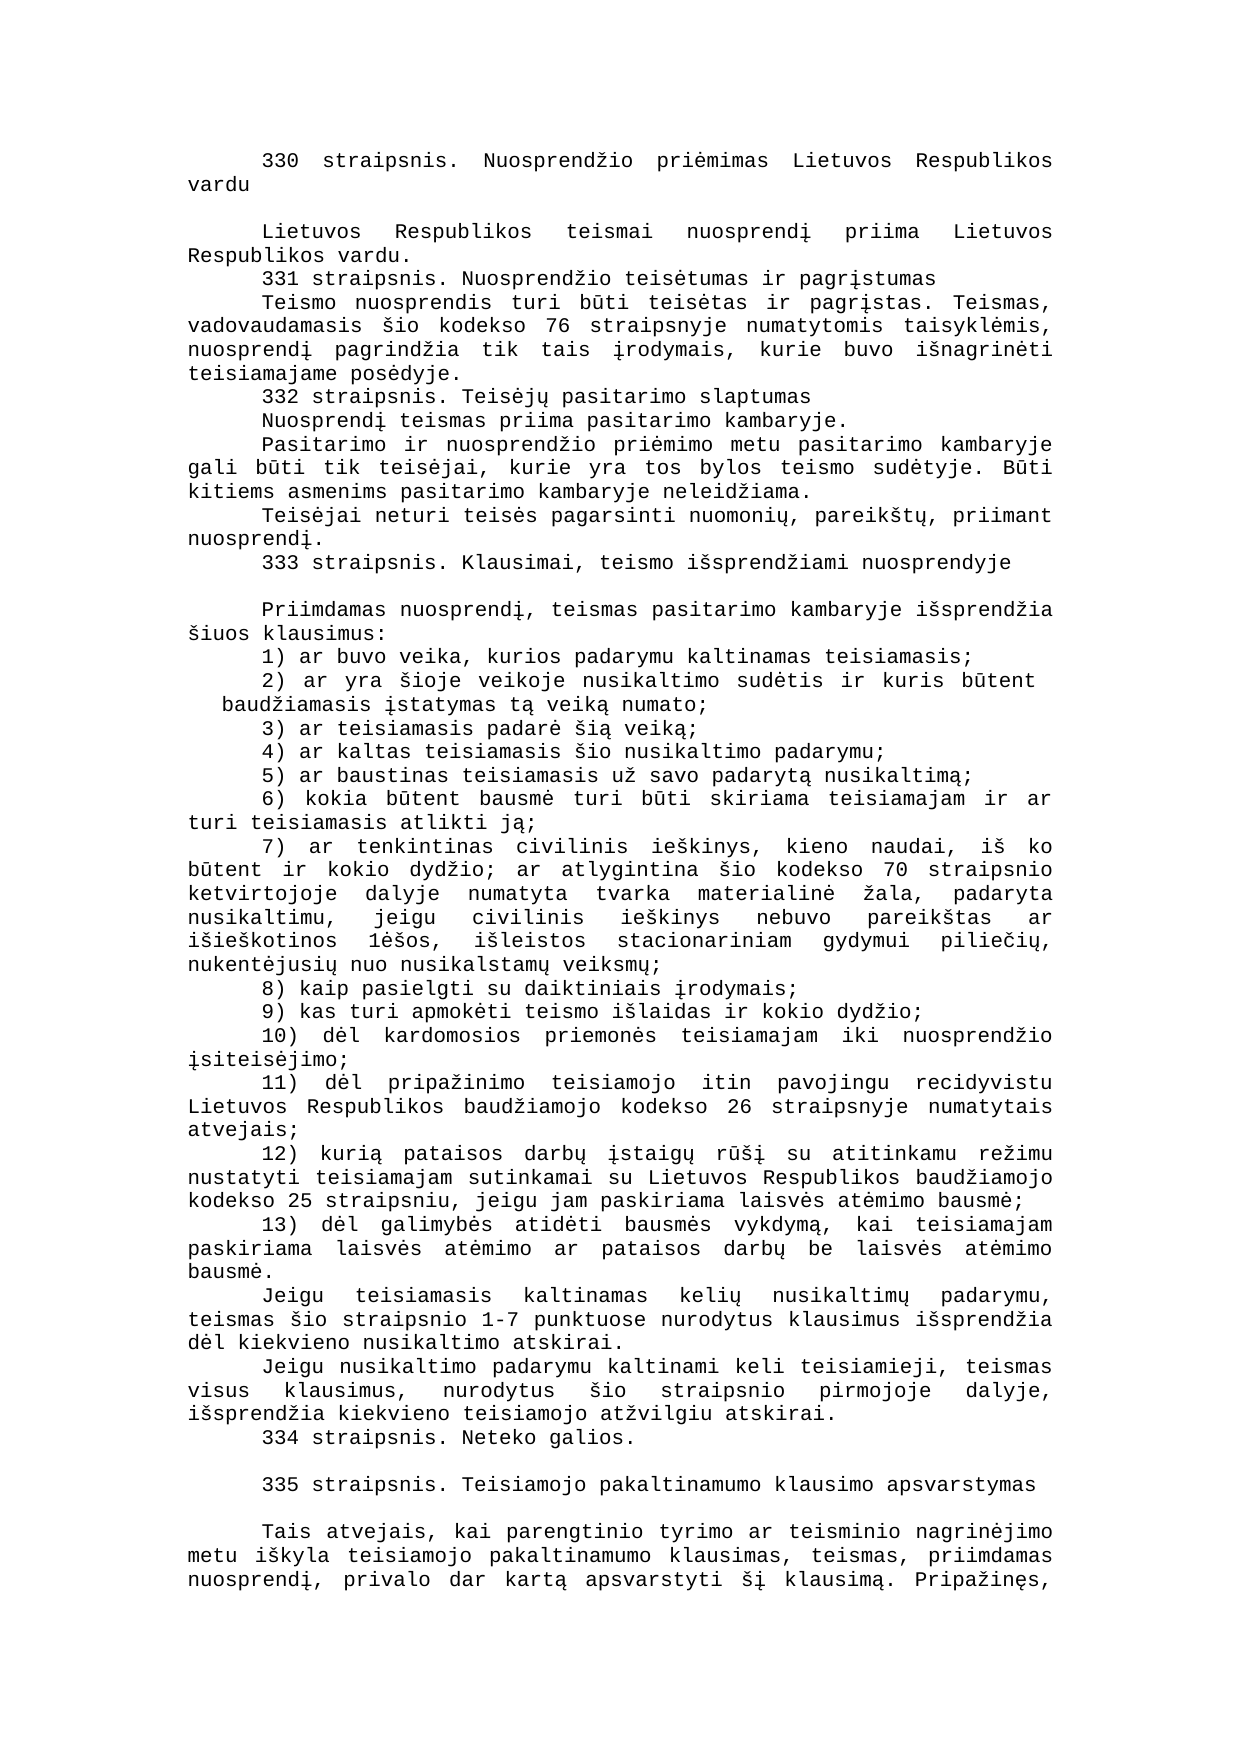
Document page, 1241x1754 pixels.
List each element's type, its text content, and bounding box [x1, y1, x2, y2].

text Nuosprendį teismas priima pasitarimo kambaryje. [187, 410, 1053, 434]
text 333 straipsnis. Klausimai, teismo išsprendžiami nuosprendyje [187, 552, 1053, 576]
text Teismo nuosprendis turi būti teisėtas ir pagrįstas. Teismas, vadovaudamasis šio kodekso 76 straipsnyje numatytomis taisyklėmis, nuosprendį pagrindžia tik tais įrodymais, kurie buvo išnagrinėti teisiamajame posėdyje. [187, 292, 1053, 386]
text 6) kokia būtent bausmė turi būti skiriama teisiamajam ir ar turi teisiamasis atlikti ją; [187, 788, 1053, 836]
text 1) ar buvo veika, kurios padarymu kaltinamas teisiamasis; [187, 647, 1053, 670]
text Jeigu teisiamasis kaltinamas kelių nusikaltimų padarymu, teismas šio straipsnio 1-7 punktuose nurodytus klausimus išsprendžia dėl kiekvieno nusikaltimo atskirai. [187, 1285, 1053, 1356]
text 335 straipsnis. Teisiamojo pakaltinamumo klausimo apsvarstymas [187, 1474, 1053, 1498]
text 13) dėl galimybės atidėti bausmės vykdymą, kai teisiamajam paskiriama laisvės atėmimo ar pataisos darbų be laisvės atėmimo bausmė. [187, 1214, 1053, 1285]
text 10) dėl kardomosios priemonės teisiamajam iki nuosprendžio įsiteisėjimo; [187, 1025, 1053, 1072]
text 3) ar teisiamasis padarė šią veiką; [187, 717, 1053, 741]
text Tais atvejais, kai parengtinio tyrimo ar teisminio nagrinėjimo metu iškyla teisiamojo pakaltinamumo klausimas, teismas, priimdamas nuosprendį, privalo dar kartą apsvarstyti šį klausimą. Pripažinęs, [187, 1521, 1053, 1592]
text 7) ar tenkintinas civilinis ieškinys, kieno naudai, iš ko būtent ir kokio dydžio; ar atlygintina šio kodekso 70 straipsnio ketvirtojoje dalyje numatyta tvarka materialinė žala, padaryta nusikaltimu, jeigu civilinis ieškinys nebuvo pareikštas ar išieškotinos 1ėšos, išleistos stacionariniam gydymui piliečių, nukentėjusių nuo nusikalstamų veiksmų; [187, 836, 1053, 978]
text 8) kaip pasielgti su daiktiniais įrodymais; [187, 978, 1053, 1001]
text 334 straipsnis. Neteko galios. [187, 1427, 1053, 1451]
text 332 straipsnis. Teisėjų pasitarimo slaptumas [187, 386, 1053, 410]
text 331 straipsnis. Nuosprendžio teisėtumas ir pagrįstumas [187, 268, 1053, 292]
text Teisėjai neturi teisės pagarsinti nuomonių, pareikštų, priimant nuosprendį. [187, 505, 1053, 552]
text Priimdamas nuosprendį, teismas pasitarimo kambaryje išsprendžia šiuos klausimus: [187, 599, 1053, 647]
text Jeigu nusikaltimo padarymu kaltinami keli teisiamieji, teismas visus klausimus, nurodytus šio straipsnio pirmojoje dalyje, išsprendžia kiekvieno teisiamojo atžvilgiu atskirai. [187, 1356, 1053, 1427]
text 2) ar yra šioje veikoje nusikaltimo sudėtis ir kuris būtent baudžiamasis įstatymas tą veiką numato; [187, 670, 1053, 717]
text 9) kas turi apmokėti teismo išlaidas ir kokio dydžio; [187, 1001, 1053, 1025]
text 330 straipsnis. Nuosprendžio priėmimas Lietuvos Respublikos vardu [187, 150, 1053, 197]
text 12) kurią pataisos darbų įstaigų rūšį su atitinkamu režimu nustatyti teisiamajam sutinkamai su Lietuvos Respublikos baudžiamojo kodekso 25 straipsniu, jeigu jam paskiriama laisvės atėmimo bausmė; [187, 1143, 1053, 1214]
text 11) dėl pripažinimo teisiamojo itin pavojingu recidyvistu Lietuvos Respublikos baudžiamojo kodekso 26 straipsnyje numatytais atvejais; [187, 1072, 1053, 1143]
text Pasitarimo ir nuosprendžio priėmimo metu pasitarimo kambaryje gali būti tik teisėjai, kurie yra tos bylos teismo sudėtyje. Būti kitiems asmenims pasitarimo kambaryje neleidžiama. [187, 434, 1053, 505]
text 5) ar baustinas teisiamasis už savo padarytą nusikaltimą; [187, 765, 1053, 788]
text Lietuvos Respublikos teismai nuosprendį priima Lietuvos Respublikos vardu. [187, 221, 1053, 268]
text 4) ar kaltas teisiamasis šio nusikaltimo padarymu; [187, 741, 1053, 765]
